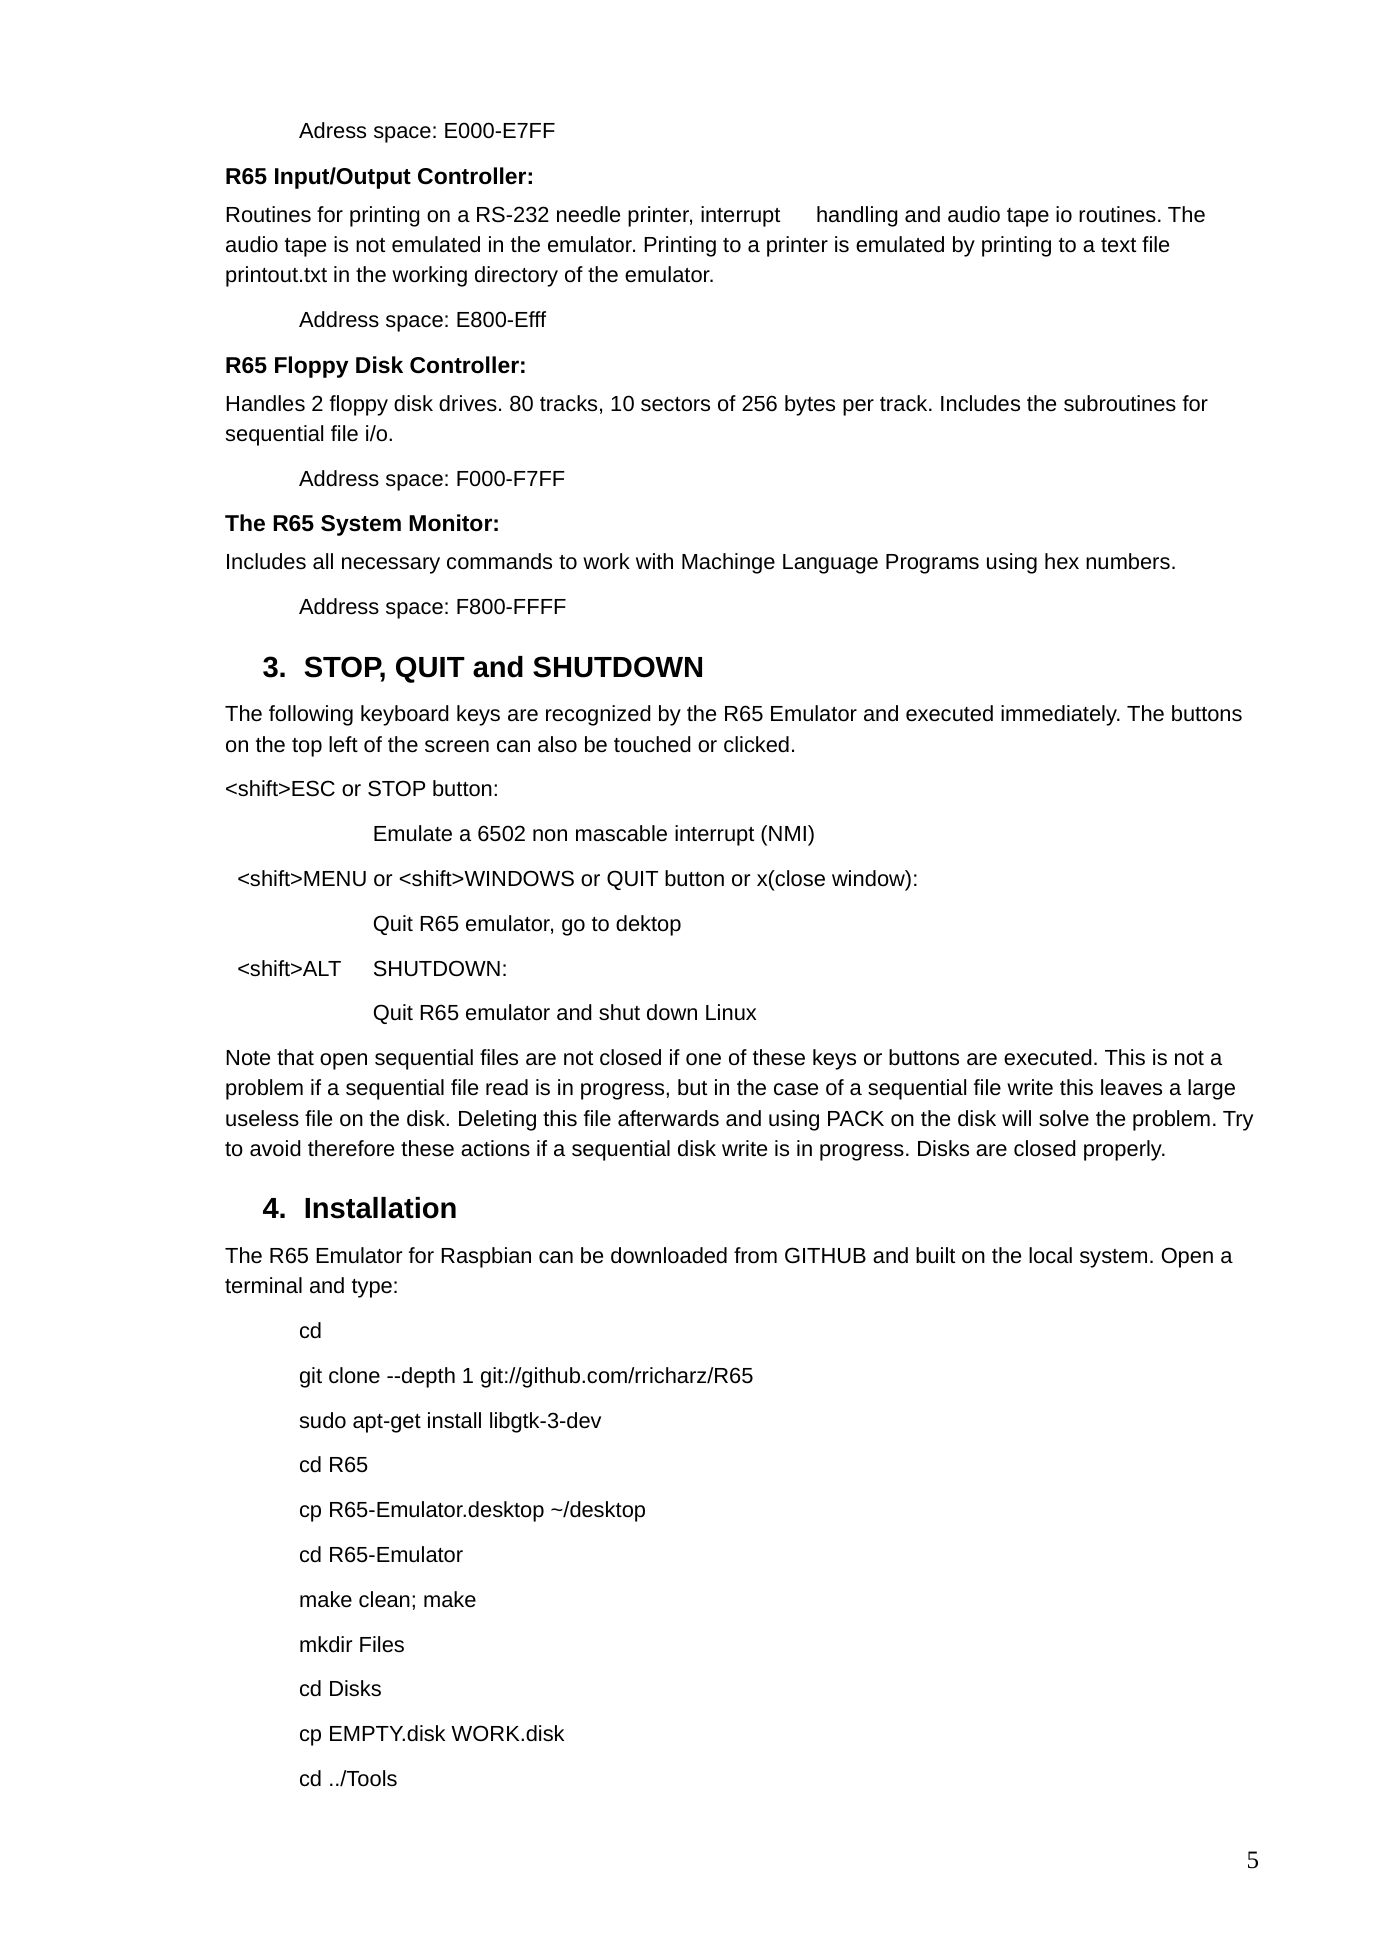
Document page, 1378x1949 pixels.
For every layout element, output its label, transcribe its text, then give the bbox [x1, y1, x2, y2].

text Emulate a 6502 non mascable interrupt (NMI) [225, 821, 1259, 846]
text Address space: F800-FFFF [225, 594, 1259, 619]
subtitle Installation [262, 1191, 1259, 1225]
text cp EMPTY.disk WORK.disk [299, 1721, 1259, 1746]
subtitle R65 Floppy Disk Controller: [225, 352, 1259, 378]
text Quit R65 emulator, go to dektop [225, 911, 1259, 936]
text Note that open sequential files are not closed if one of these keys or buttons are executed. This is not a problem if a sequential file read is in progress, but in the case of a sequential file write this leaves a large useless file on the disk. Deleting this file afterwards and using PACK on the disk will solve the problem. Try to avoid therefore these actions if a sequential disk write is in progress. Disks are closed properly. [225, 1045, 1259, 1161]
text cd ../Tools [299, 1766, 1259, 1791]
text mkdir Files [299, 1632, 1259, 1657]
text Address space: E800-Efff [225, 307, 1259, 332]
text cd [299, 1318, 1259, 1343]
text <shift>ALT SHUTDOWN: [225, 956, 1259, 981]
text git clone --depth 1 git://github.com/rricharz/R65 [299, 1363, 1259, 1388]
text Handles 2 floppy disk drives. 80 tracks, 10 sectors of 256 bytes per track. Includes the subroutines for sequential file i/o. [225, 391, 1259, 446]
text sudo apt-get install libgtk-3-dev [299, 1408, 1259, 1433]
text cp R65-Emulator.desktop ~/desktop [299, 1497, 1259, 1522]
text cd R65 [299, 1452, 1259, 1478]
text make clean; make [299, 1587, 1259, 1612]
text <shift>ESC or STOP button: [225, 776, 1259, 802]
text Adress space: E000-E7FF [225, 118, 1259, 143]
text Address space: F000-F7FF [225, 466, 1259, 491]
subtitle STOP, QUIT and SHUTDOWN [262, 650, 1259, 683]
text cd Disks [299, 1676, 1259, 1702]
text Routines for printing on a RS-232 needle printer, interrupt handling and audio tape io routines. The audio tape is not emulated in the emulator. Printing to a printer is emulated by printing to a text file printout.txt in the working directory of the emulator. [225, 202, 1259, 287]
subtitle The R65 System Monitor: [225, 510, 1259, 537]
text <shift>MENU or <shift>WINDOWS or QUIT button or x(close window): [225, 866, 1259, 891]
text The following keyboard keys are recognized by the R65 Emulator and executed immediately. The buttons on the top left of the screen can also be touched or clicked. [225, 701, 1259, 757]
text cd R65-Emulator [299, 1542, 1259, 1567]
text Quit R65 emulator and shut down Linux [225, 1000, 1259, 1026]
text The R65 Emulator for Raspbian can be downloaded from GITHUB and built on the local system. Open a terminal and type: [225, 1243, 1259, 1298]
text Includes all necessary commands to work with Machinge Language Programs using hex numbers. [225, 549, 1259, 574]
subtitle R65 Input/Output Controller: [225, 163, 1259, 189]
